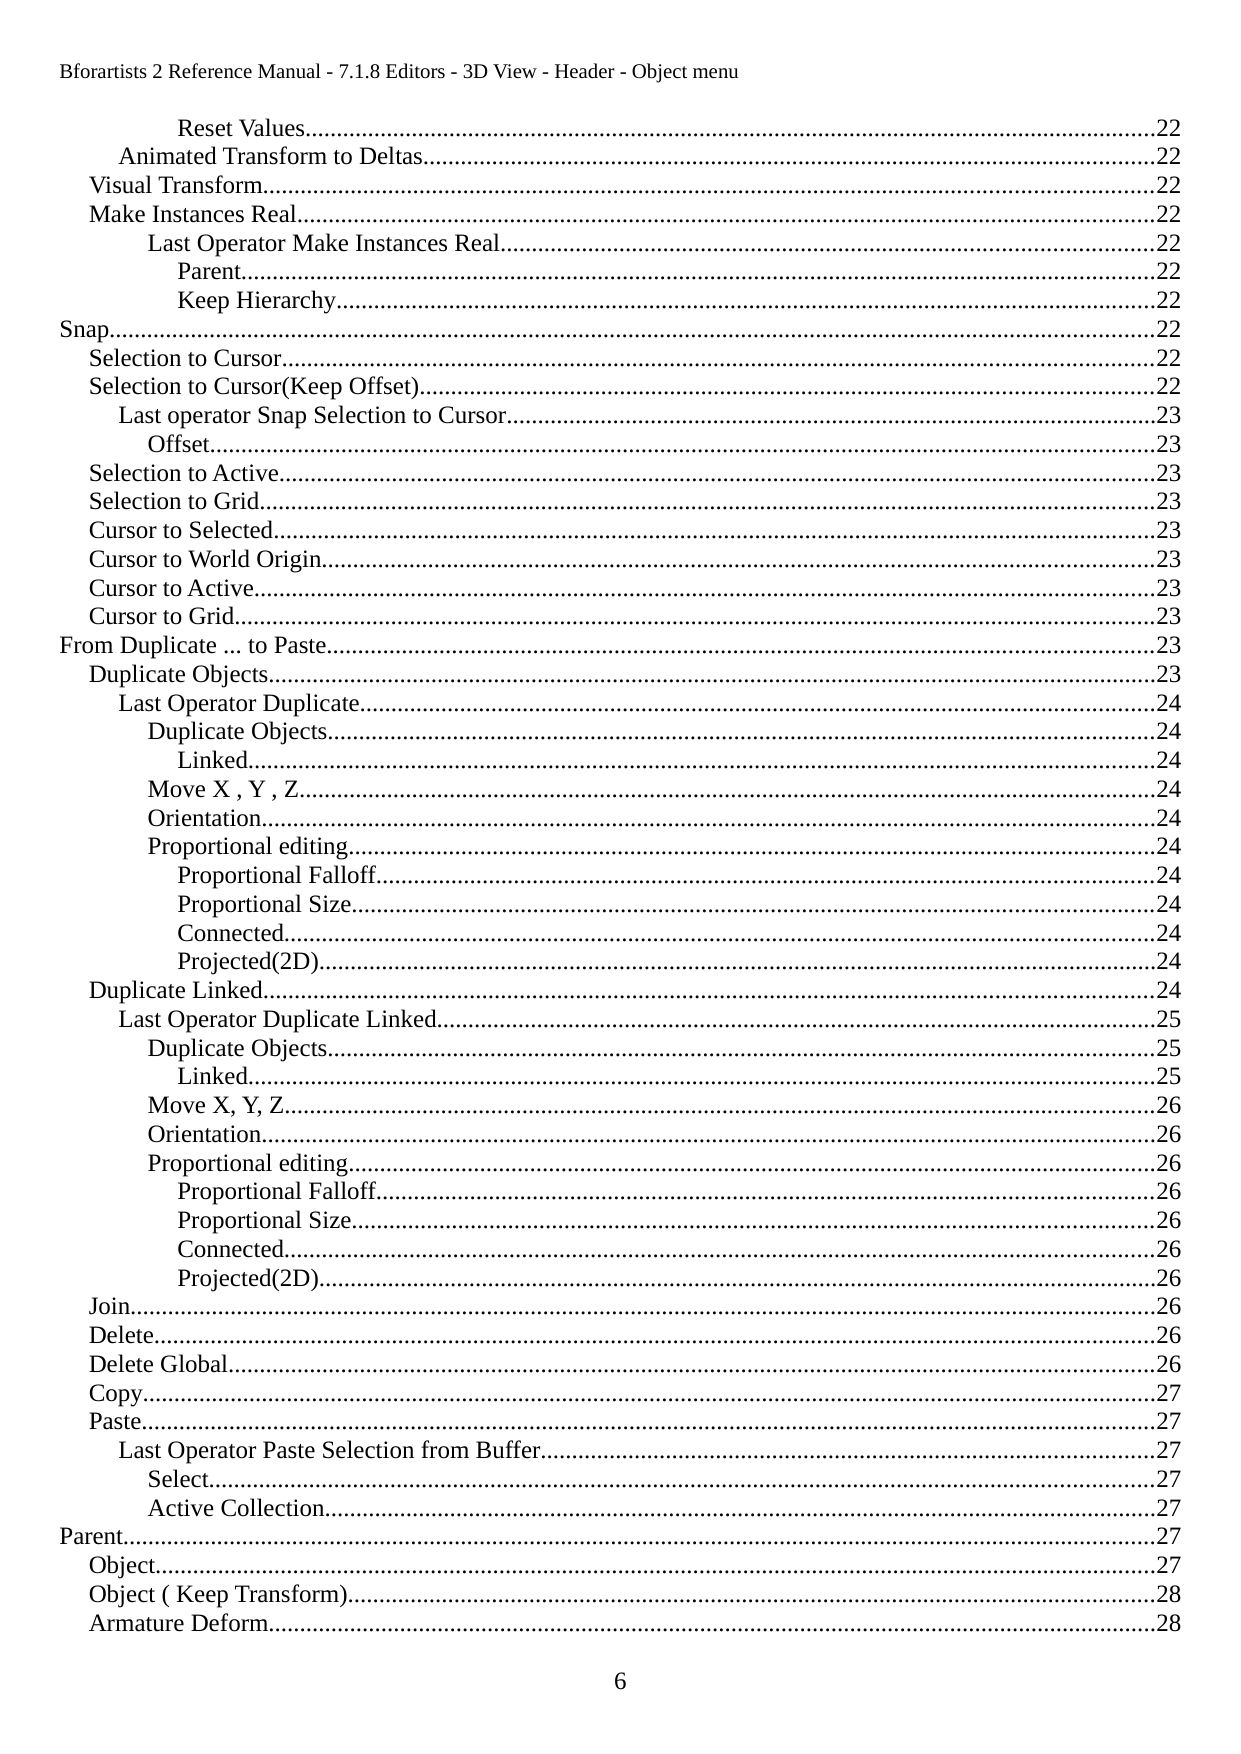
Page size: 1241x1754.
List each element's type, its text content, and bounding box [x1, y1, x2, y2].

text Object 27 [88, 1550, 1181, 1579]
text Orientation 24 [147, 803, 1181, 831]
text Selection to Cursor(Keep Offset) 22 [88, 371, 1181, 400]
text Move X, Y, Z 26 [147, 1090, 1181, 1119]
text Cursor to Selected 23 [88, 515, 1181, 544]
text Last Operator Paste Selection from Buffer 27 [118, 1435, 1181, 1464]
text Proportional Falloff 26 [177, 1176, 1181, 1205]
text Reset Values 22 [177, 113, 1181, 141]
text Duplicate Linked 24 [88, 975, 1181, 1004]
text Move X , Y , Z 24 [147, 774, 1181, 803]
text Connected 24 [177, 918, 1181, 946]
text Proportional editing 26 [147, 1148, 1181, 1176]
text Linked 24 [177, 745, 1181, 774]
text Parent 27 [59, 1521, 1181, 1550]
text Parent 22 [177, 256, 1181, 285]
text Last Operator Make Instances Real 22 [147, 228, 1181, 256]
text Duplicate Objects 25 [147, 1033, 1181, 1061]
text Select 27 [147, 1464, 1181, 1493]
text Copy 27 [88, 1378, 1181, 1406]
text Cursor to Grid 23 [88, 601, 1181, 630]
text Delete Global 26 [88, 1349, 1181, 1378]
text Cursor to Active 23 [88, 573, 1181, 601]
text Paste 27 [88, 1406, 1181, 1435]
text Selection to Grid 23 [88, 486, 1181, 515]
text Connected 26 [177, 1234, 1181, 1263]
text Proportional Size 26 [177, 1205, 1181, 1234]
text Visual Transform 22 [88, 170, 1181, 199]
text Object ( Keep Transform) 28 [88, 1579, 1181, 1608]
text Selection to Active 23 [88, 458, 1181, 486]
text Keep Hierarchy 22 [177, 285, 1181, 314]
text Active Collection 27 [147, 1493, 1181, 1521]
text Last Operator Duplicate 24 [118, 688, 1181, 716]
text Last operator Snap Selection to Cursor 23 [118, 400, 1181, 429]
text Proportional Size 24 [177, 889, 1181, 918]
text Projected(2D) 24 [177, 946, 1181, 975]
text Delete 26 [88, 1320, 1181, 1349]
text Cursor to World Origin 23 [88, 544, 1181, 573]
text Make Instances Real 22 [88, 199, 1181, 228]
text From Duplicate ... to Paste 23 [59, 630, 1181, 659]
text Animated Transform to Deltas 22 [118, 141, 1181, 170]
text Armature Deform 28 [88, 1608, 1181, 1636]
text Linked 25 [177, 1061, 1181, 1090]
text Proportional Falloff 24 [177, 860, 1181, 889]
text Selection to Cursor 22 [88, 343, 1181, 371]
text Orientation 26 [147, 1119, 1181, 1148]
text Last Operator Duplicate Linked 25 [118, 1004, 1181, 1033]
text Offset 23 [147, 429, 1181, 458]
text Snap 22 [59, 314, 1181, 343]
text Join 26 [88, 1291, 1181, 1320]
text Duplicate Objects 23 [88, 659, 1181, 688]
text Duplicate Objects 24 [147, 716, 1181, 745]
text Proportional editing 24 [147, 831, 1181, 860]
text Projected(2D) 26 [177, 1263, 1181, 1291]
